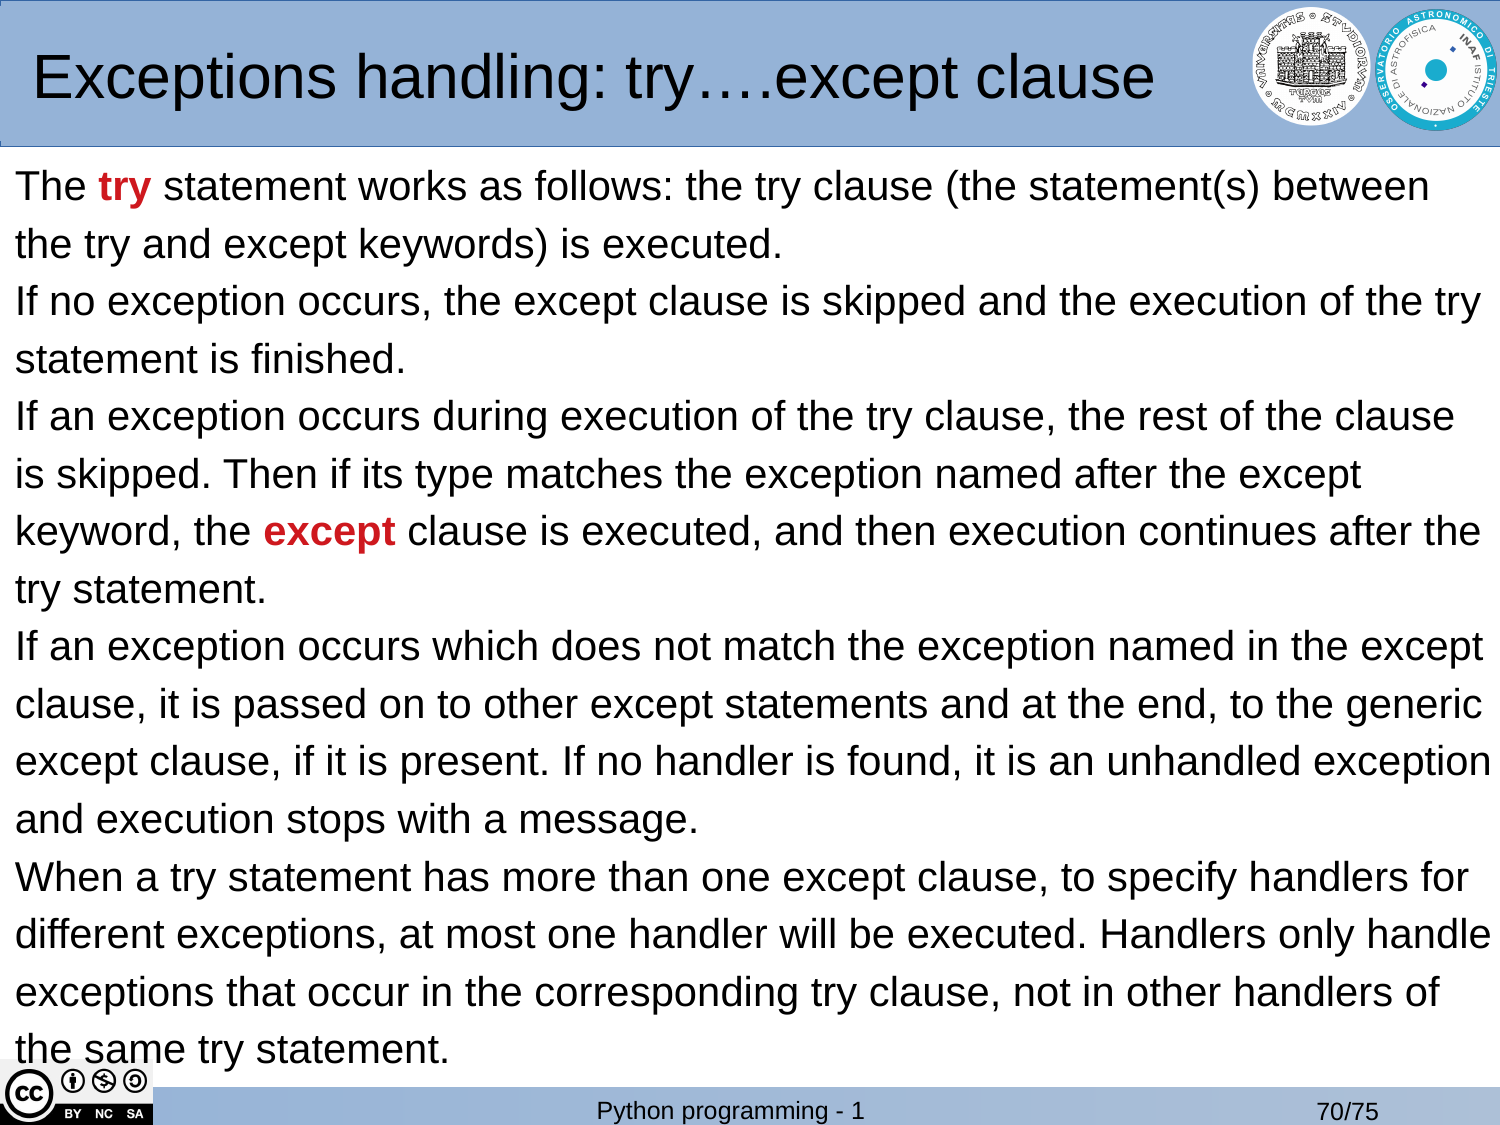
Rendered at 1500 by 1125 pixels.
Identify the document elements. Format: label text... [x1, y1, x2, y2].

picture [0, 1059, 153, 1125]
picture [1253, 0, 1500, 143]
list The try statement works as follows: the try clause (the statement(s) between the try and except keywords) is executed. If no exception occurs, the except clause is skipped and the execution of the try statement is finished. If an exception occurs during execution of the try clause, the rest of the clause is skipped. Then if its type matches the exception named after the except keyword, the except clause is executed, and then execution continues after the try statement. If an exception occurs which does not match the exception named in the except clause, it is passed on to other except statements and at the end, to the generic except clause, if it is present. If no handler is found, it is an unhandled exception and execution stops with a message. When a try statement has more than one except clause, to specify handlers for different exceptions, at most one handler will be executed. Handlers only handle exceptions that occur in the corresponding try clause, not in other handlers of the same try statement. [0, 143, 1500, 1000]
text_box Exceptions handling: try….except clause [0, 5, 1253, 141]
